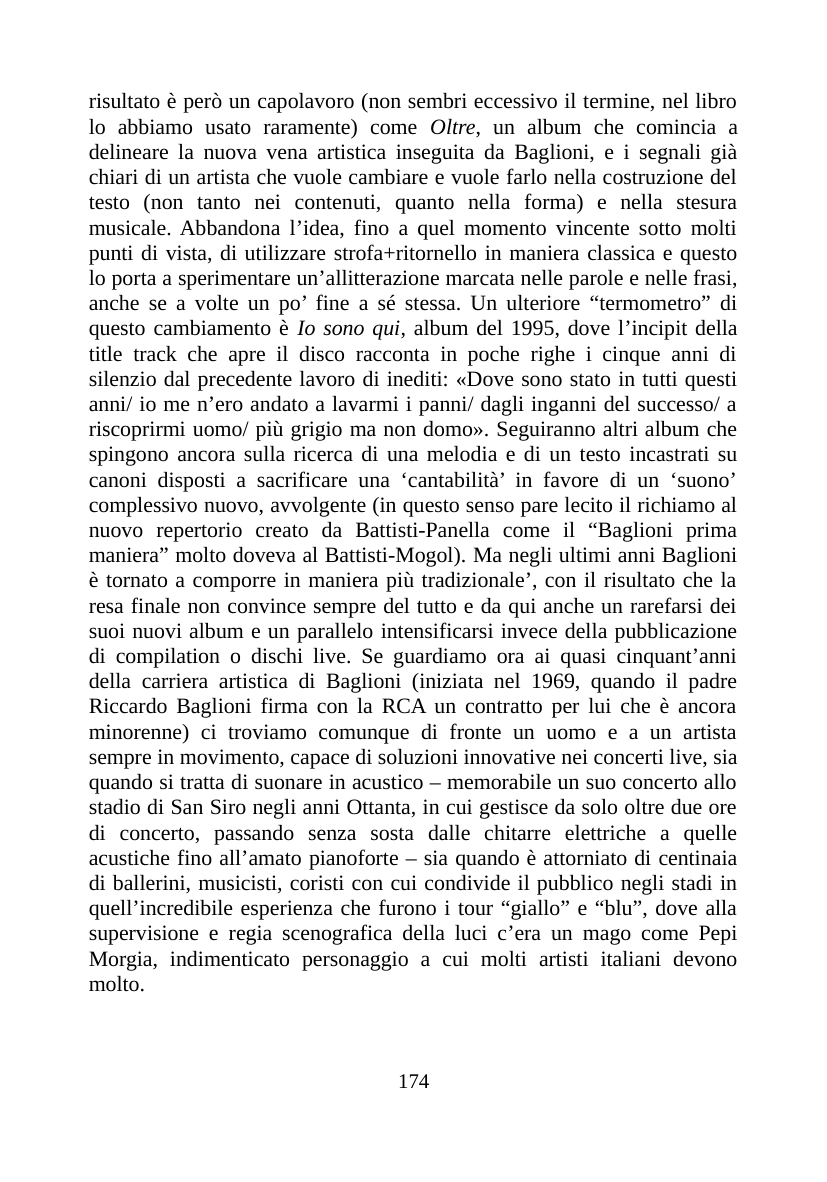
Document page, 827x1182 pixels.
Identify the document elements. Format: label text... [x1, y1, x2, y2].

text risultato è però un capolavoro (non sembri eccessivo il termine, nel libro lo abbiamo usato raramente) come Oltre, un album che comincia a delineare la nuova vena artistica inseguita da Baglioni, e i segnali già chiari di un artista che vuole cambiare e vuole farlo nella costruzione del testo (non tanto nei contenuti, quanto nella forma) e nella stesura musicale. Abbandona l’idea, fino a quel momento vincente sotto molti punti di vista, di utilizzare strofa+ritornello in maniera classica e questo lo porta a sperimentare un’allitterazione marcata nelle parole e nelle frasi, anche se a volte un po’ fine a sé stessa. Un ulteriore “termometro” di questo cambiamento è Io sono qui, album del 1995, dove l’incipit della title track che apre il disco racconta in poche righe i cinque anni di silenzio dal precedente lavoro di inediti: «Dove sono stato in tutti questi anni/ io me n’ero andato a lavarmi i panni/ dagli inganni del successo/ a riscoprirmi uomo/ più grigio ma non domo». Seguiranno altri album che spingono ancora sulla ricerca di una melodia e di un testo incastrati su canoni disposti a sacrificare una ‘cantabilità’ in favore di un ‘suono’ complessivo nuovo, avvolgente (in questo senso pare lecito il richiamo al nuovo repertorio creato da Battisti-Panella come il “Baglioni prima maniera” molto doveva al Battisti-Mogol). Ma negli ultimi anni Baglioni è tornato a comporre in maniera più tradizionale’, con il risultato che la resa finale non convince sempre del tutto e da qui anche un rarefarsi dei suoi nuovi album e un parallelo intensificarsi invece della pubblicazione di compilation o dischi live. Se guardiamo ora ai quasi cinquant’anni della carriera artistica di Baglioni (iniziata nel 1969, quando il padre Riccardo Baglioni firma con la RCA un contratto per lui che è ancora minorenne) ci troviamo comunque di fronte un uomo e a un artista sempre in movimento, capace di soluzioni innovative nei concerti live, sia quando si tratta di suonare in acustico – memorabile un suo concerto allo stadio di San Siro negli anni Ottanta, in cui gestisce da solo oltre due ore di concerto, passando senza sosta dalle chitarre elettriche a quelle acustiche fino all’amato pianoforte – sia quando è attorniato di centinaia di ballerini, musicisti, coristi con cui condivide il pubblico negli stadi in quell’incredibile esperienza che furono i tour “giallo” e “blu”, dove alla supervisione e regia scenografica della luci c’era un mago come Pepi Morgia, indimenticato personaggio a cui molti artisti italiani devono molto. [88, 88, 738, 996]
